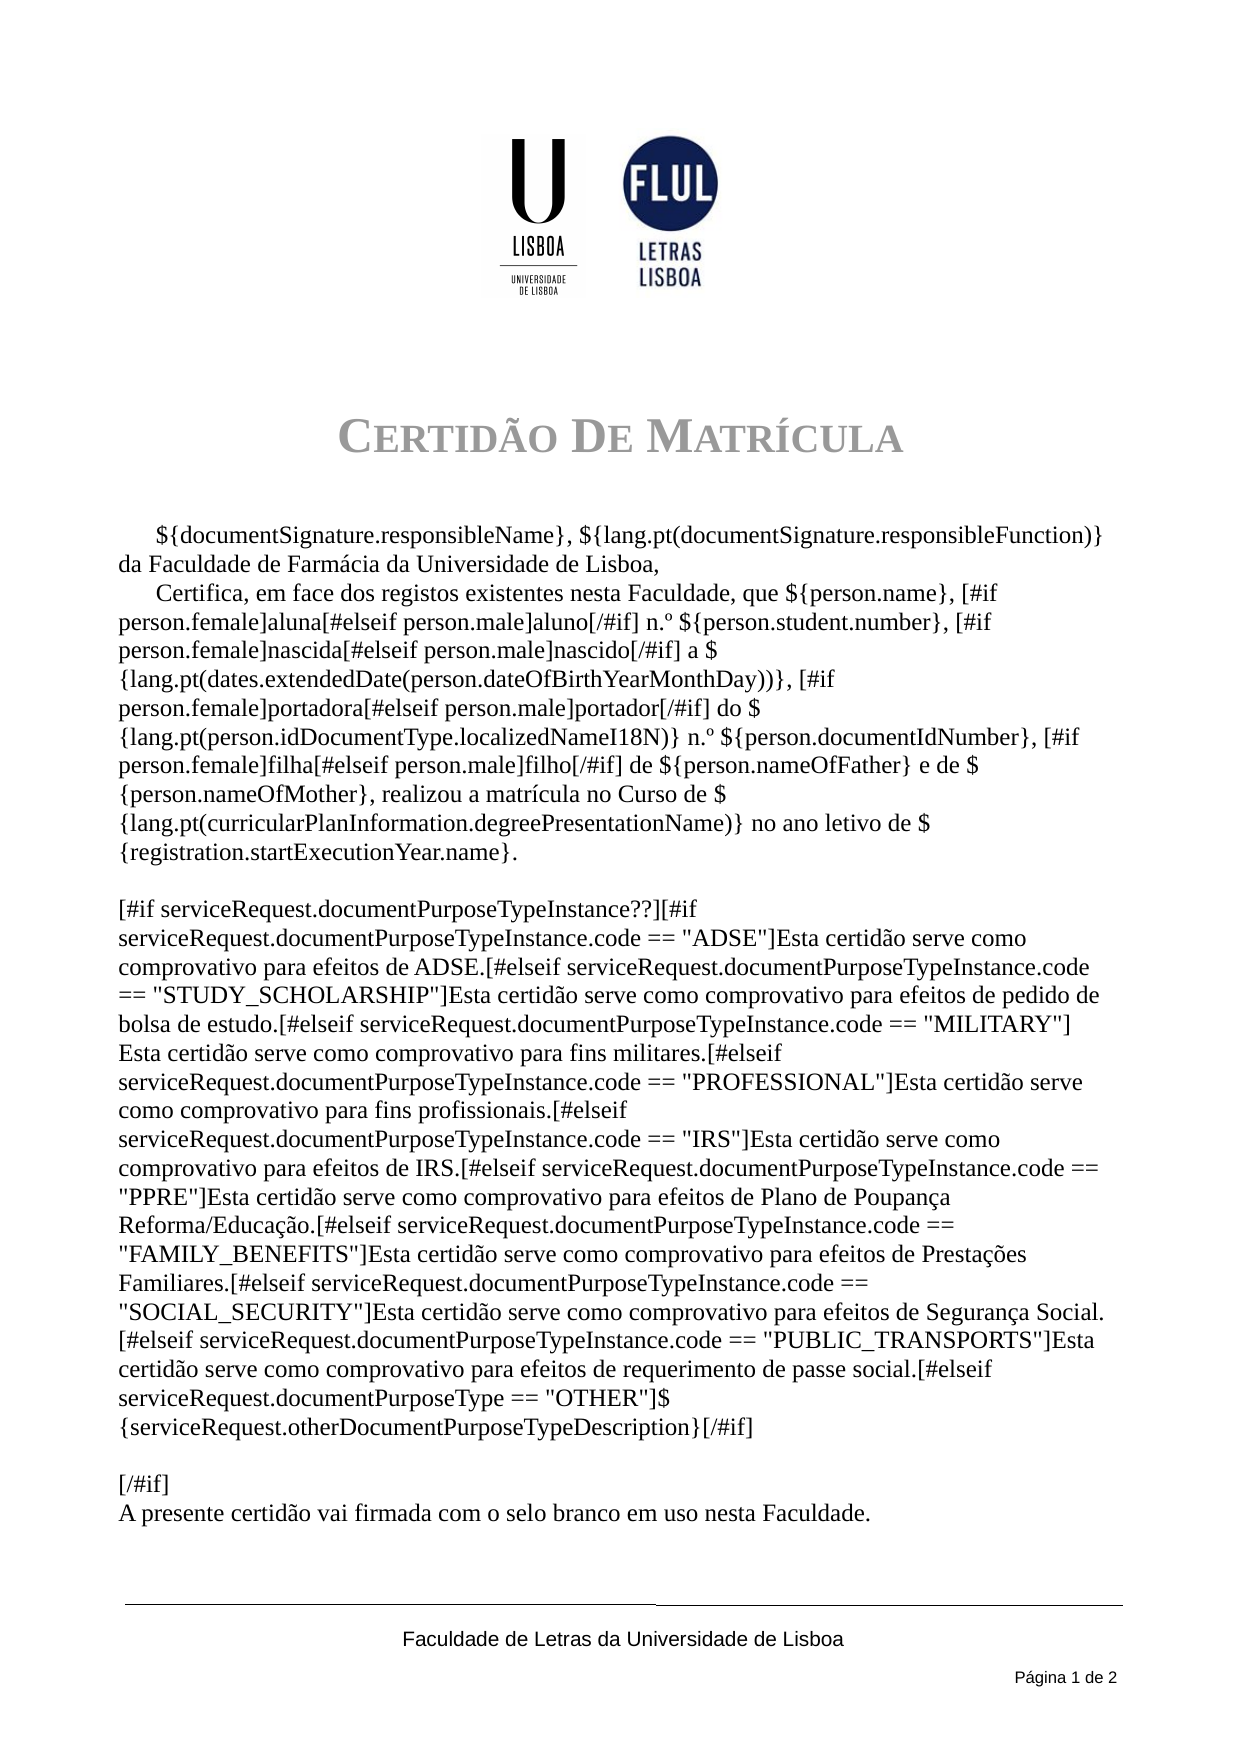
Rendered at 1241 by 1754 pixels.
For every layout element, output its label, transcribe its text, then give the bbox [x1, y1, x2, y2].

picture [480, 128, 755, 298]
text [/#if] [118, 1469, 1122, 1498]
text Certidão De Matrícula [118, 406, 1122, 463]
text Esta certidão serve como comprovativo para fins militares.[#elseif serviceRequest.documentPurposeTypeInstance.code == "PROFESSIONAL"]Esta certidão serve como comprovativo para fins profissionais.[#elseif serviceRequest.documentPurposeTypeInstance.code == "IRS"]Esta certidão serve como comprovativo para efeitos de IRS.[#elseif serviceRequest.documentPurposeTypeInstance.code == "PPRE"]Esta certidão serve como comprovativo para efeitos de Plano de Poupança Reforma/Educação.[#elseif serviceRequest.documentPurposeTypeInstance.code == "FAMILY_BENEFITS"]Esta certidão serve como comprovativo para efeitos de Prestações Familiares.[#elseif serviceRequest.documentPurposeTypeInstance.code == "SOCIAL_SECURITY"]Esta certidão serve como comprovativo para efeitos de Segurança Social.[#elseif serviceRequest.documentPurposeTypeInstance.code == "PUBLIC_TRANSPORTS"]Esta certidão serve como comprovativo para efeitos de requerimento de passe social.[#elseif serviceRequest.documentPurposeType == "OTHER"]${serviceRequest.otherDocumentPurposeTypeDescription}[/#if] [118, 1038, 1122, 1441]
text [#if serviceRequest.documentPurposeTypeInstance??][#if serviceRequest.documentPurposeTypeInstance.code == "ADSE"]Esta certidão serve como comprovativo para efeitos de ADSE.[#elseif serviceRequest.documentPurposeTypeInstance.code == "STUDY_SCHOLARSHIP"]Esta certidão serve como comprovativo para efeitos de pedido de bolsa de estudo.[#elseif serviceRequest.documentPurposeTypeInstance.code == "MILITARY"] [118, 894, 1122, 1038]
text ${documentSignature.responsibleName}, ${lang.pt(documentSignature.responsibleFunction)} da Faculdade de Farmácia da Universidade de Lisboa, [118, 521, 1122, 578]
text Certifica, em face dos registos existentes nesta Faculdade, que ${person.name}, [#if person.female]aluna[#elseif person.male]aluno[/#if] n.º ${person.student.number}, [#if person.female]nascida[#elseif person.male]nascido[/#if] a ${lang.pt(dates.extendedDate(person.dateOfBirthYearMonthDay))}, [#if person.female]portadora[#elseif person.male]portador[/#if] do ${lang.pt(person.idDocumentType.localizedNameI18N)} n.º ${person.documentIdNumber}, [#if person.female]filha[#elseif person.male]filho[/#if] de ${person.nameOfFather} e de ${person.nameOfMother}, realizou a matrícula no Curso de ${lang.pt(curricularPlanInformation.degreePresentationName)} no ano letivo de ${registration.startExecutionYear.name}. [118, 578, 1122, 866]
text A presente certidão vai firmada com o selo branco em uso nesta Faculdade. [118, 1498, 1122, 1527]
